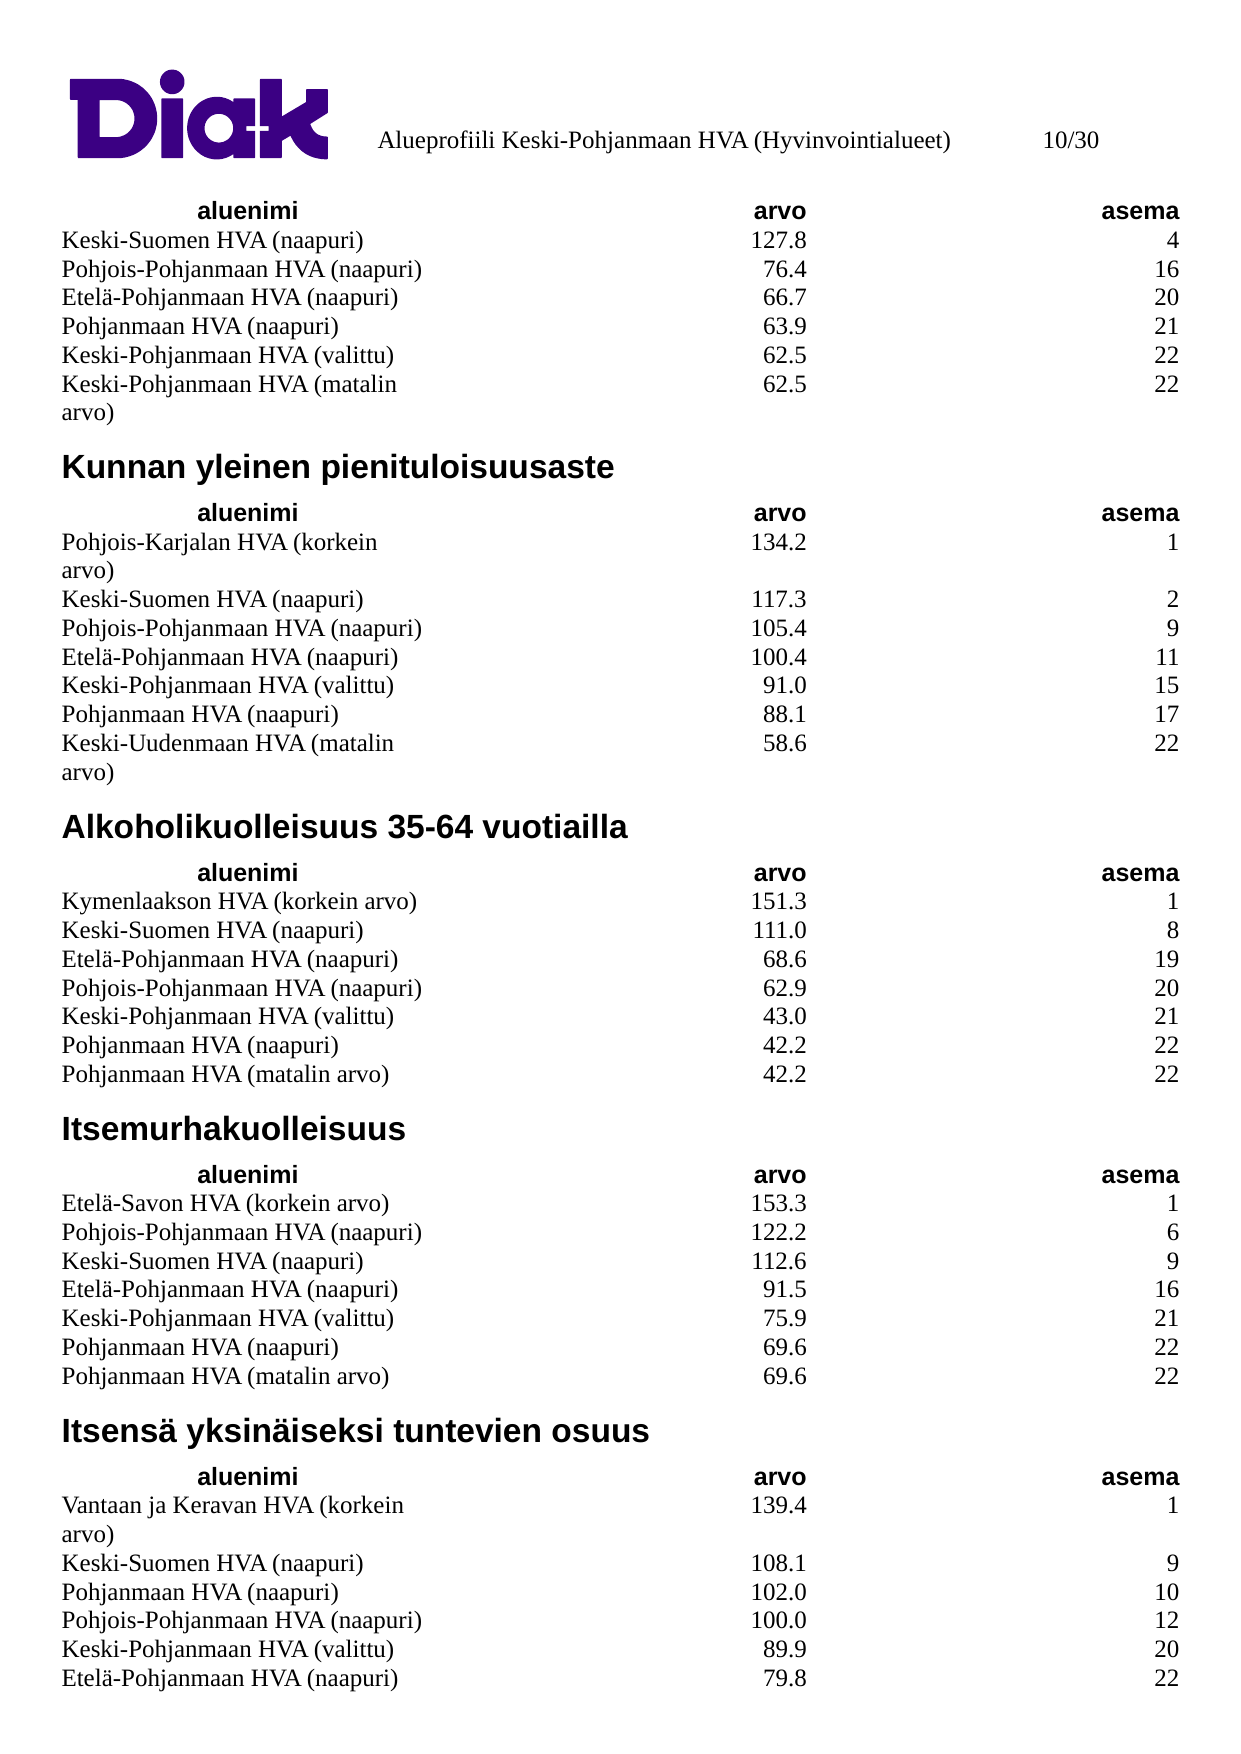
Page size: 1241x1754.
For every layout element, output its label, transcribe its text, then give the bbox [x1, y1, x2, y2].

table_cell 88.1 [434, 699, 806, 728]
table_header asema [806, 498, 1179, 527]
table_cell Etelä-Savon HVA (korkein arvo) [61, 1188, 434, 1217]
table_cell Pohjanmaan HVA (naapuri) [61, 311, 434, 340]
subtitle Itsensä yksinäiseksi tuntevien osuus [61, 1410, 1179, 1449]
table_cell 22 [806, 1332, 1179, 1361]
table_cell Pohjois-Pohjanmaan HVA (naapuri) [61, 1605, 434, 1634]
table_cell 22 [806, 1361, 1179, 1389]
table_cell 8 [806, 915, 1179, 944]
table_cell Pohjanmaan HVA (naapuri) [61, 1030, 434, 1059]
table_cell 75.9 [434, 1303, 806, 1332]
table_cell 108.1 [434, 1548, 806, 1577]
table_cell 69.6 [434, 1332, 806, 1361]
table_cell 62.9 [434, 973, 806, 1001]
table_cell Pohjois-Pohjanmaan HVA (naapuri) [61, 1217, 434, 1246]
table_header aluenimi [61, 1462, 434, 1490]
table_cell 22 [806, 369, 1179, 426]
table_cell Keski-Suomen HVA (naapuri) [61, 584, 434, 613]
table_cell 15 [806, 671, 1179, 699]
table_header arvo [434, 498, 806, 527]
subtitle Kunnan yleinen pienituloisuusaste [61, 447, 1179, 486]
table_header arvo [434, 1462, 806, 1490]
table_cell 22 [806, 1663, 1179, 1692]
table_cell 105.4 [434, 613, 806, 642]
table_header arvo [434, 196, 806, 225]
table_cell Pohjanmaan HVA (naapuri) [61, 1577, 434, 1605]
table_cell 68.6 [434, 944, 806, 973]
table_cell Keski-Suomen HVA (naapuri) [61, 1246, 434, 1274]
table_cell 10 [806, 1577, 1179, 1605]
table_cell Keski-Pohjanmaan HVA (valittu) [61, 1303, 434, 1332]
table_cell Keski-Suomen HVA (naapuri) [61, 1548, 434, 1577]
table_cell 151.3 [434, 886, 806, 915]
table_cell 100.0 [434, 1605, 806, 1634]
table_cell 112.6 [434, 1246, 806, 1274]
table_cell 1 [806, 1490, 1179, 1548]
table_header aluenimi [61, 1160, 434, 1188]
table_header arvo [434, 858, 806, 886]
table_cell Keski-Pohjanmaan HVA (valittu) [61, 671, 434, 699]
table_cell 58.6 [434, 728, 806, 786]
table_cell 11 [806, 642, 1179, 671]
table_cell 16 [806, 254, 1179, 282]
table_header aluenimi [61, 498, 434, 527]
table_cell Pohjois-Pohjanmaan HVA (naapuri) [61, 254, 434, 282]
table_cell Pohjanmaan HVA (naapuri) [61, 699, 434, 728]
table_cell 117.3 [434, 584, 806, 613]
table_cell Pohjanmaan HVA (matalin arvo) [61, 1361, 434, 1389]
table_cell Vantaan ja Keravan HVA (korkein arvo) [61, 1490, 434, 1548]
table_cell 91.0 [434, 671, 806, 699]
table_cell 139.4 [434, 1490, 806, 1548]
table_cell Keski-Uudenmaan HVA (matalin arvo) [61, 728, 434, 786]
table_cell 22 [806, 1059, 1179, 1088]
table_cell 91.5 [434, 1275, 806, 1303]
table_cell 153.3 [434, 1188, 806, 1217]
table_cell 22 [806, 728, 1179, 786]
table_cell Keski-Pohjanmaan HVA (matalin arvo) [61, 369, 434, 426]
table_cell 66.7 [434, 283, 806, 311]
table_cell 102.0 [434, 1577, 806, 1605]
table_cell 62.5 [434, 369, 806, 426]
table_cell Etelä-Pohjanmaan HVA (naapuri) [61, 283, 434, 311]
subtitle Itsemurhakuolleisuus [61, 1108, 1179, 1147]
table_cell 20 [806, 1634, 1179, 1663]
table_cell 1 [806, 1188, 1179, 1217]
table_header aluenimi [61, 196, 434, 225]
table_cell 76.4 [434, 254, 806, 282]
table_cell 20 [806, 973, 1179, 1001]
table_cell Etelä-Pohjanmaan HVA (naapuri) [61, 944, 434, 973]
table_cell 4 [806, 225, 1179, 254]
table_cell 9 [806, 1246, 1179, 1274]
table_cell Keski-Suomen HVA (naapuri) [61, 225, 434, 254]
table_cell Keski-Pohjanmaan HVA (valittu) [61, 340, 434, 369]
table_cell 9 [806, 613, 1179, 642]
table_header asema [806, 1462, 1179, 1490]
table_cell Keski-Suomen HVA (naapuri) [61, 915, 434, 944]
table_cell Pohjois-Pohjanmaan HVA (naapuri) [61, 613, 434, 642]
table_cell 127.8 [434, 225, 806, 254]
table_cell 9 [806, 1548, 1179, 1577]
table_cell Kymenlaakson HVA (korkein arvo) [61, 886, 434, 915]
table_cell 79.8 [434, 1663, 806, 1692]
table_cell 21 [806, 311, 1179, 340]
table_header asema [806, 196, 1179, 225]
table_cell 21 [806, 1001, 1179, 1030]
table_cell 1 [806, 527, 1179, 584]
table_cell 6 [806, 1217, 1179, 1246]
table_cell Pohjois-Karjalan HVA (korkein arvo) [61, 527, 434, 584]
table_cell Keski-Pohjanmaan HVA (valittu) [61, 1001, 434, 1030]
table_cell 2 [806, 584, 1179, 613]
table_cell Etelä-Pohjanmaan HVA (naapuri) [61, 1275, 434, 1303]
table_cell Etelä-Pohjanmaan HVA (naapuri) [61, 642, 434, 671]
table_cell Pohjois-Pohjanmaan HVA (naapuri) [61, 973, 434, 1001]
table_cell Pohjanmaan HVA (matalin arvo) [61, 1059, 434, 1088]
table_header asema [806, 1160, 1179, 1188]
table_cell 69.6 [434, 1361, 806, 1389]
table_cell 100.4 [434, 642, 806, 671]
table_cell 19 [806, 944, 1179, 973]
table_cell 20 [806, 283, 1179, 311]
table_cell 122.2 [434, 1217, 806, 1246]
table_cell Etelä-Pohjanmaan HVA (naapuri) [61, 1663, 434, 1692]
table_cell 134.2 [434, 527, 806, 584]
subtitle Alkoholikuolleisuus 35-64 vuotiailla [61, 806, 1179, 845]
table_cell 111.0 [434, 915, 806, 944]
table_cell 42.2 [434, 1059, 806, 1088]
table_header asema [806, 858, 1179, 886]
table_header aluenimi [61, 858, 434, 886]
table_header arvo [434, 1160, 806, 1188]
table_cell 16 [806, 1275, 1179, 1303]
table_cell 21 [806, 1303, 1179, 1332]
table_cell 42.2 [434, 1030, 806, 1059]
table_cell 43.0 [434, 1001, 806, 1030]
table_cell 1 [806, 886, 1179, 915]
table_cell 63.9 [434, 311, 806, 340]
table_cell Keski-Pohjanmaan HVA (valittu) [61, 1634, 434, 1663]
table_cell Pohjanmaan HVA (naapuri) [61, 1332, 434, 1361]
table_cell 62.5 [434, 340, 806, 369]
table_cell 12 [806, 1605, 1179, 1634]
table_cell 17 [806, 699, 1179, 728]
table_cell 22 [806, 1030, 1179, 1059]
table_cell 22 [806, 340, 1179, 369]
table_cell 89.9 [434, 1634, 806, 1663]
